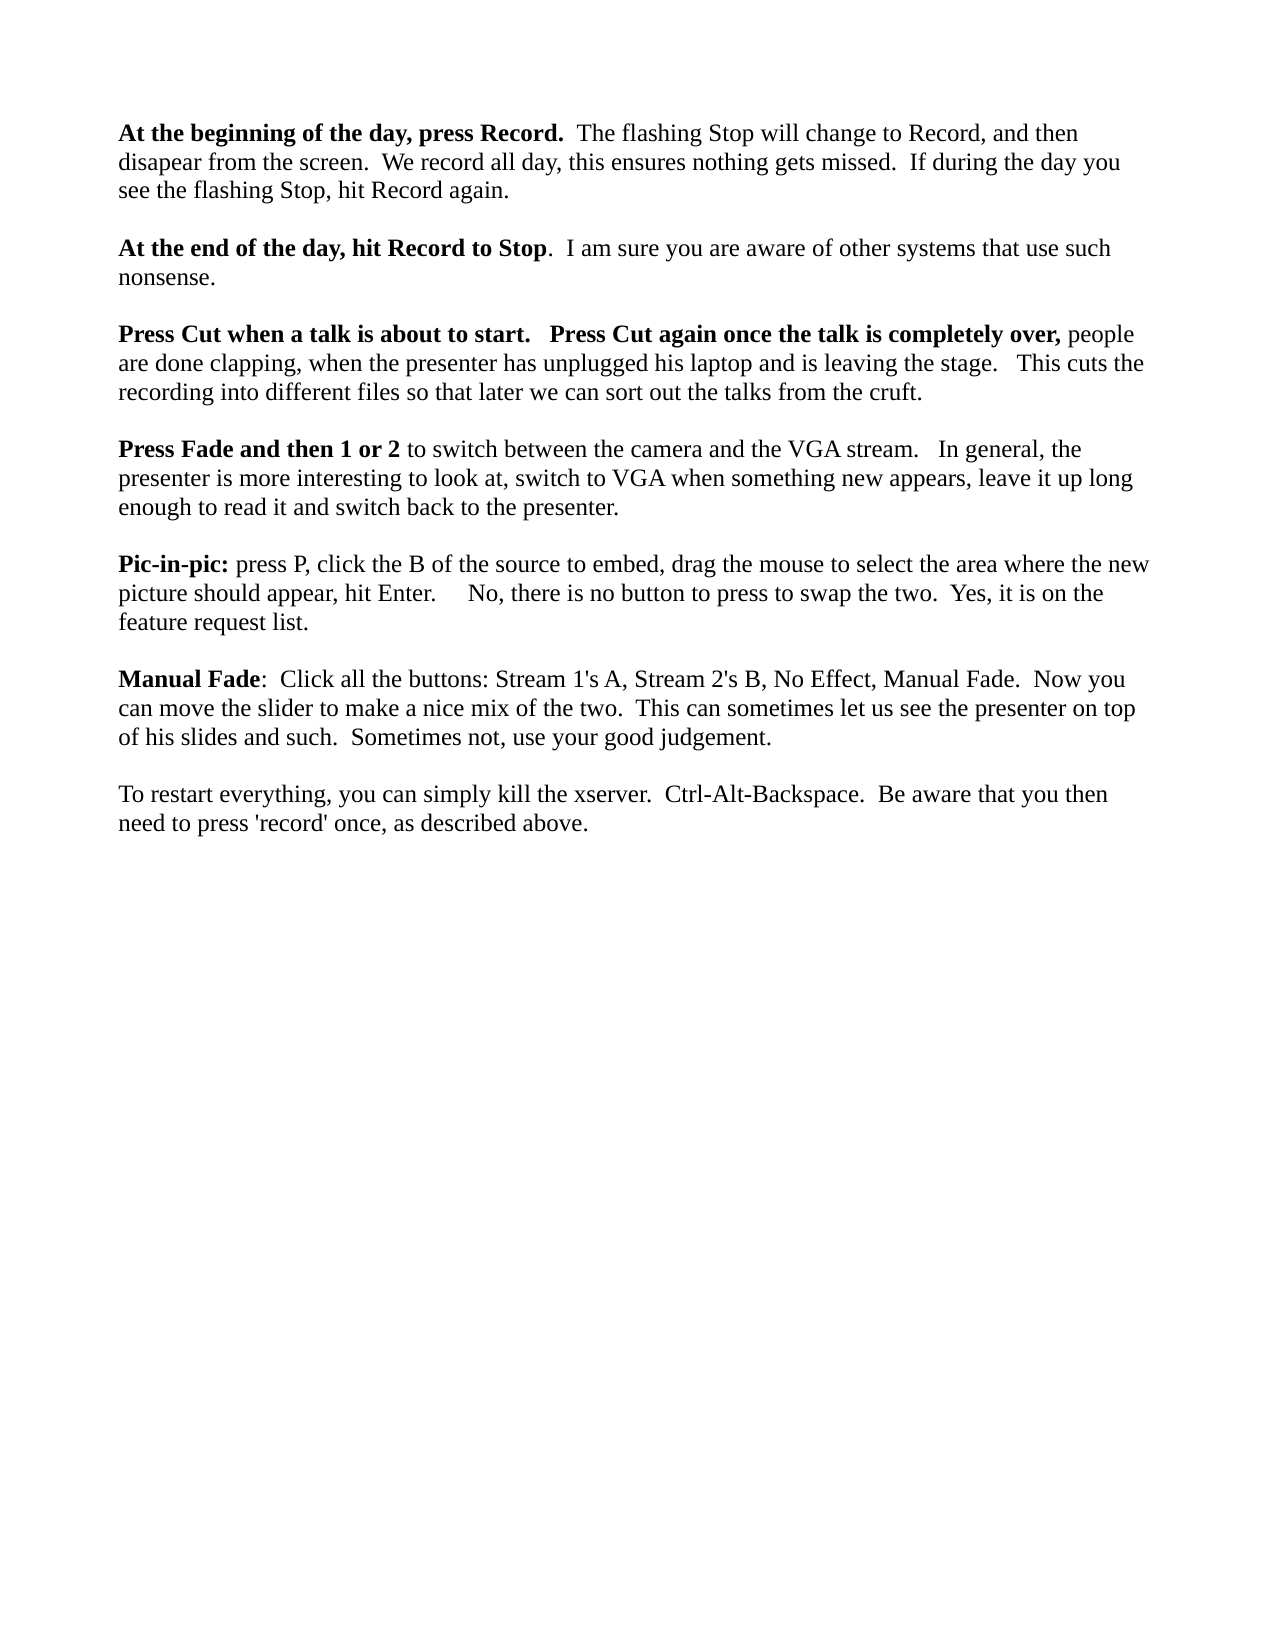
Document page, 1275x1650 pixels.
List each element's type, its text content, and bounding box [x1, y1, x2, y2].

text At the beginning of the day, press Record. The flashing Stop will change to Record, and then disapear from the screen. We record all day, this ensures nothing gets missed. If during the day you see the flashing Stop, hit Record again. [118, 118, 1157, 204]
text To restart everything, you can simply kill the xserver. Ctrl-Alt-Backspace. Be aware that you then need to press 'record' once, as described above. [118, 779, 1157, 837]
text At the end of the day, hit Record to Stop. I am sure you are aware of other systems that use such nonsense. [118, 233, 1157, 291]
text Pic-in-pic: press P, click the B of the source to embed, drag the mouse to select the area where the new picture should appear, hit Enter. No, there is no button to press to swap the two. Yes, it is on the feature request list. [118, 549, 1157, 636]
text Manual Fade: Click all the buttons: Stream 1's A, Stream 2's B, No Effect, Manual Fade. Now you can move the slider to make a nice mix of the two. This can sometimes let us see the presenter on top of his slides and such. Sometimes not, use your good judgement. [118, 664, 1157, 751]
text Press Cut when a talk is about to start. Press Cut again once the talk is completely over, people are done clapping, when the presenter has unplugged his laptop and is leaving the stage. This cuts the recording into different files so that later we can sort out the talks from the cruft. [118, 319, 1157, 406]
text Press Fade and then 1 or 2 to switch between the camera and the VGA stream. In general, the presenter is more interesting to look at, switch to VGA when something new appears, leave it up long enough to read it and switch back to the presenter. [118, 434, 1157, 521]
